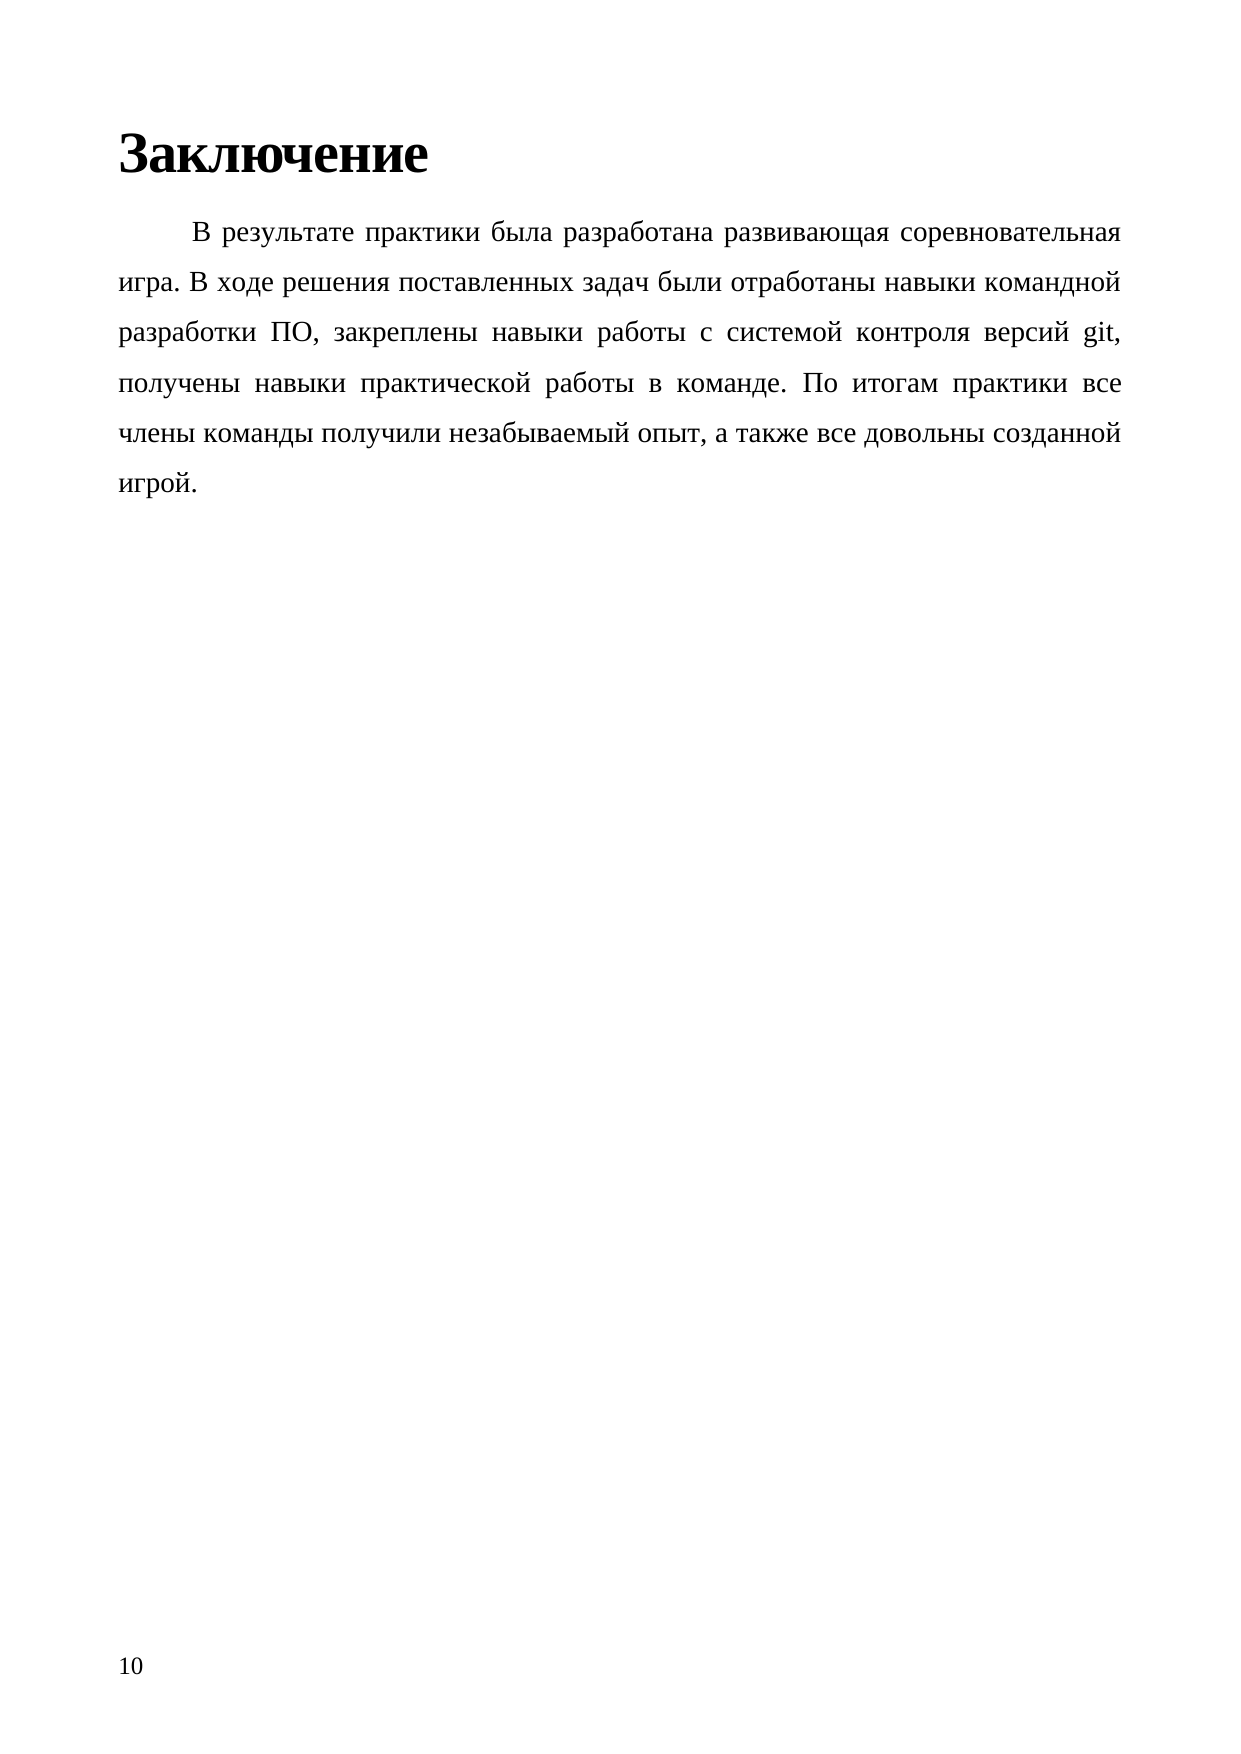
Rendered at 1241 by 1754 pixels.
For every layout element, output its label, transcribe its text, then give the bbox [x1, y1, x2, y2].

title Заключение [118, 118, 1122, 185]
text В результате практики была разработана развивающая соревновательная игра. В ходе решения поставленных задач были отработаны навыки командной разработки ПО, закреплены навыки работы с системой контроля версий git, получены навыки практической работы в команде. По итогам практики все члены команды получили незабываемый опыт, а также все довольны созданной игрой. [118, 214, 1122, 499]
